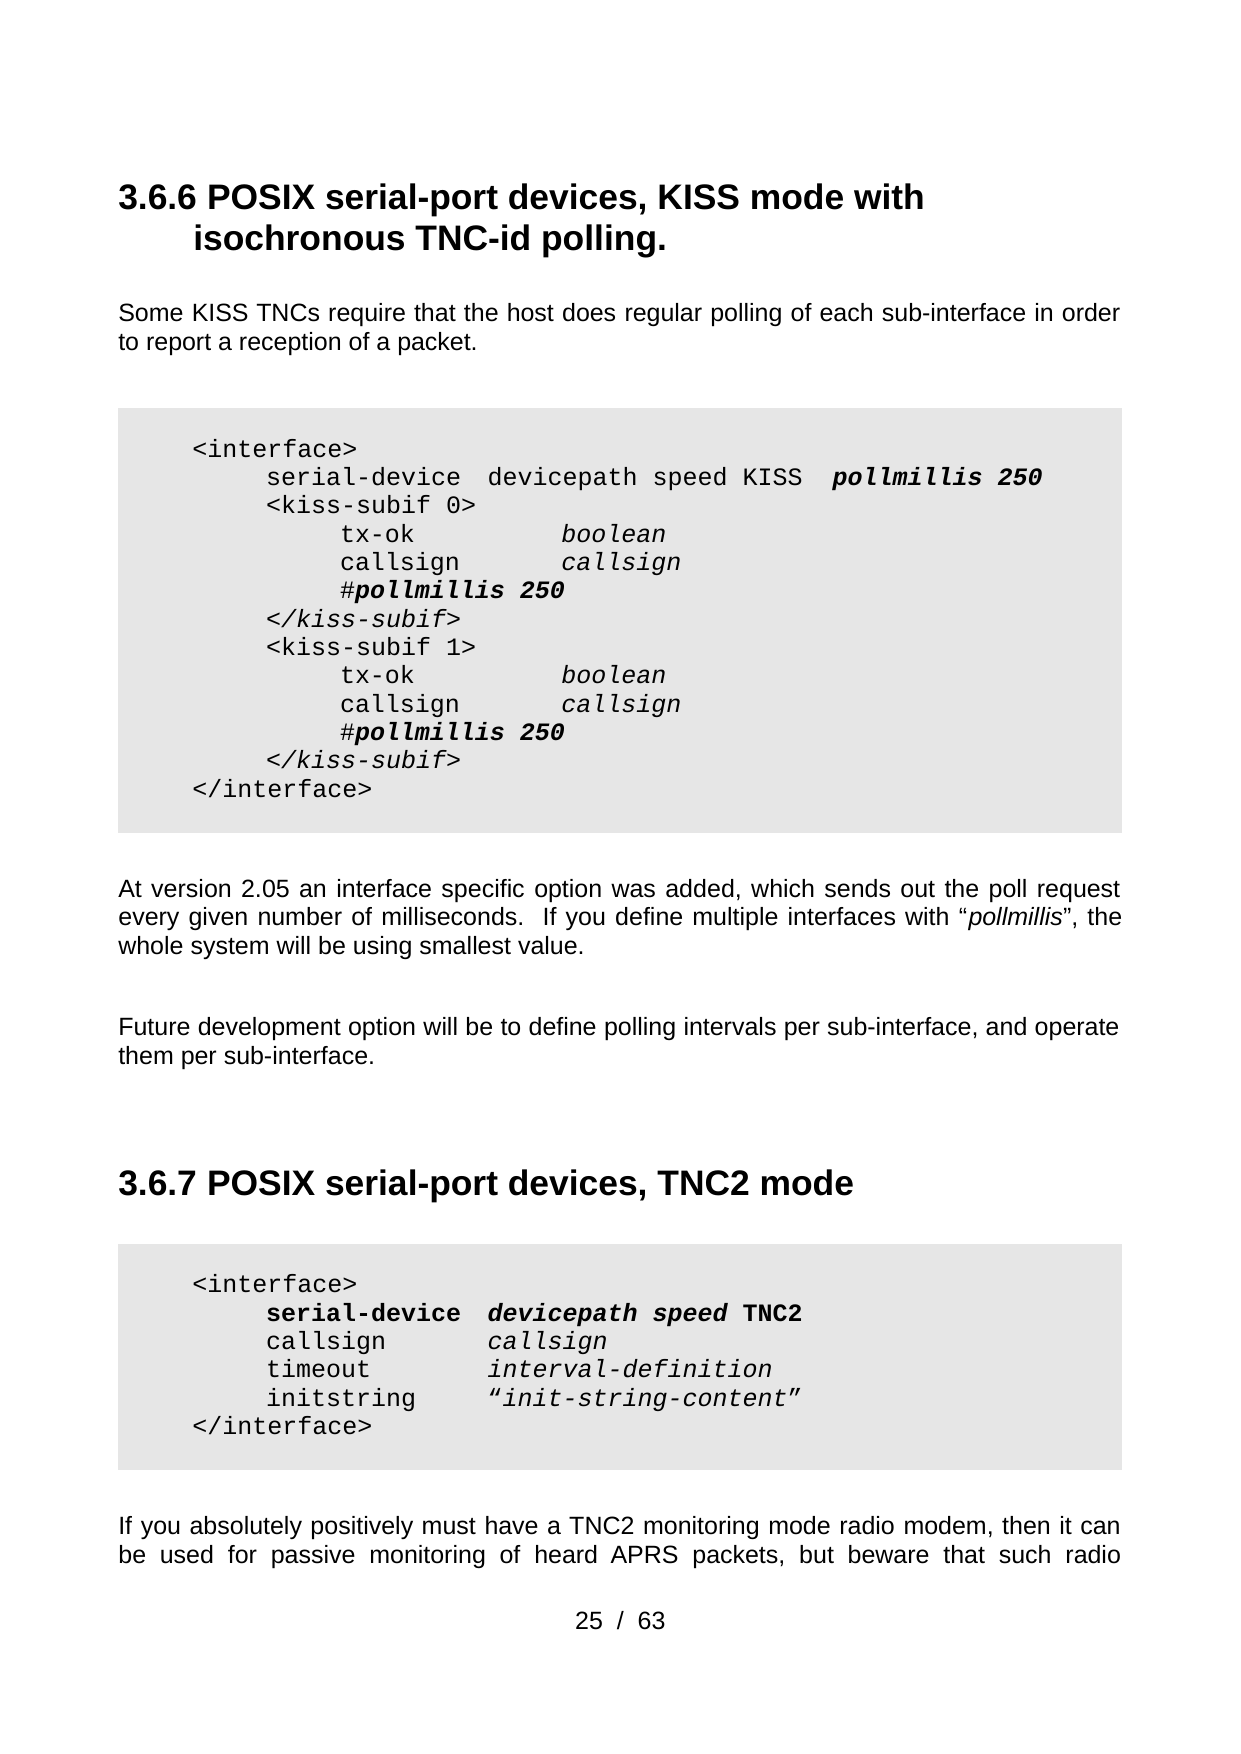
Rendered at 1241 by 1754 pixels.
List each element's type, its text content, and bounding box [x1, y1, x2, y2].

text </kiss-subif> [118, 606, 1122, 635]
text serial-device devicepath speed KISS pollmillis 250 [118, 465, 1122, 493]
text <kiss-subif 0> [118, 493, 1122, 521]
text tx-ok boolean [118, 663, 1122, 691]
text tx-ok boolean [118, 521, 1122, 550]
text initstring “init-string-content” [118, 1385, 1122, 1414]
text </kiss-subif> [118, 748, 1122, 776]
text </interface> [118, 776, 1122, 805]
text </interface> [118, 1414, 1122, 1442]
text <kiss-subif 1> [118, 635, 1122, 663]
subtitle POSIX serial-port devices, TNC2 mode [118, 1162, 1122, 1203]
text <interface> [118, 1272, 1122, 1300]
subtitle POSIX serial-port devices, KISS mode with isochronous TNC-id polling. [118, 176, 1122, 258]
text Some KISS TNCs require that the host does regular polling of each sub-interface in order to report a reception of a packet. [118, 298, 1122, 356]
text If you absolutely positively must have a TNC2 monitoring mode radio modem, then it can be used for passive monitoring of heard APRS packets, but beware that such radio [118, 1511, 1122, 1568]
text serial-device devicepath speed TNC2 [118, 1300, 1122, 1329]
text Future development option will be to define polling intervals per sub-interface, and operate them per sub-interface. [118, 1012, 1122, 1070]
text #pollmillis 250 [118, 578, 1122, 606]
text callsign callsign [118, 550, 1122, 578]
text callsign callsign [118, 1329, 1122, 1357]
text timeout interval-definition [118, 1357, 1122, 1385]
text #pollmillis 250 [118, 720, 1122, 748]
text callsign callsign [118, 691, 1122, 720]
text <interface> [118, 436, 1122, 465]
text At version 2.05 an interface specific option was added, which sends out the poll request every given number of milliseconds. If you define multiple interfaces with “pollmillis”, the whole system will be using smallest value. [118, 874, 1122, 960]
